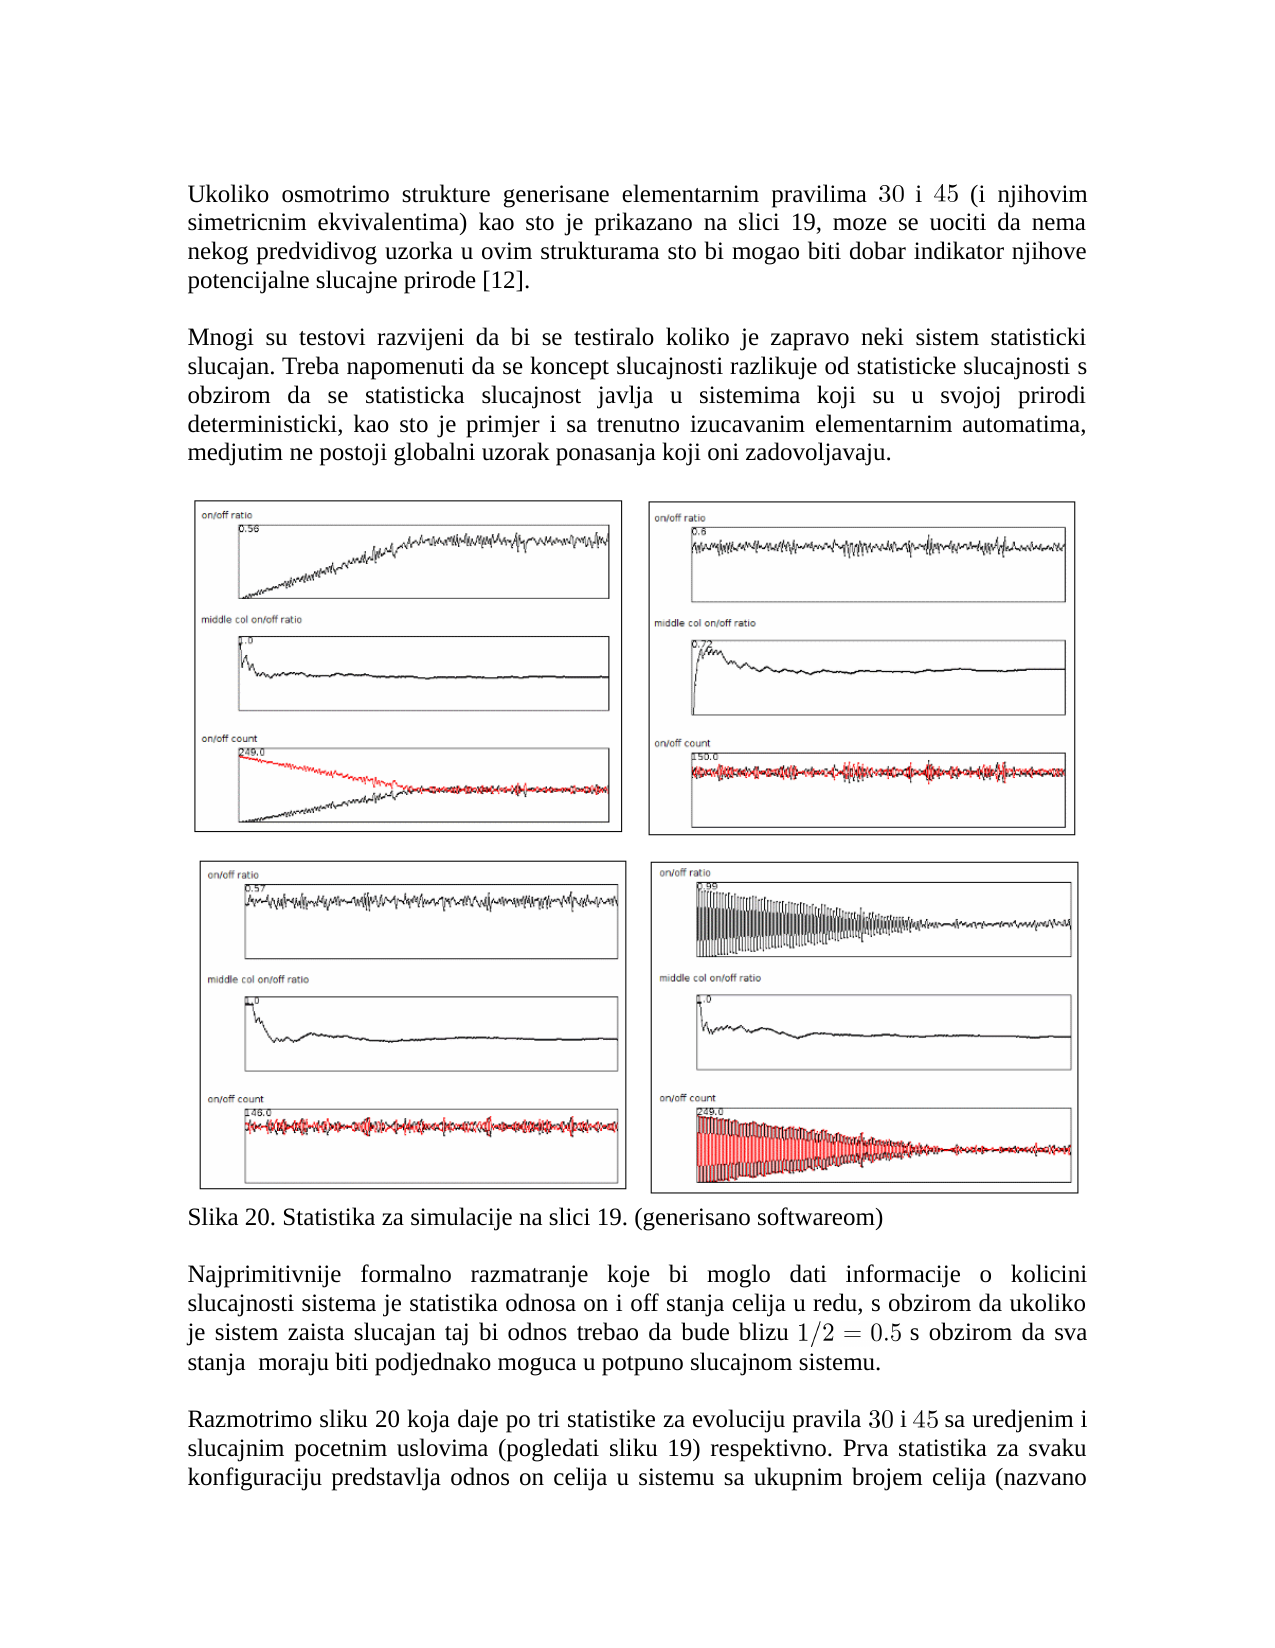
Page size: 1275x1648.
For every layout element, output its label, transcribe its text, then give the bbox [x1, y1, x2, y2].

text Razmotrimo sliku 20 koja daje po tri statistike za evoluciju pravila i sa uredjenim i slucajnim pocetnim uslovima (pogledati sliku 19) respektivno. Prva statistika za svaku konfiguraciju predstavlja odnos on celija u sistemu sa ukupnim brojem celija (nazvano [187, 1404, 1088, 1490]
picture [869, 1410, 893, 1428]
text Mnogi su testovi razvijeni da bi se testiralo koliko je zapravo neki sistem statisticki slucajan. Treba napomenuti da se koncept slucajnosti razlikuje od statisticke slucajnosti s obzirom da se statisticka slucajnost javlja u sistemima koji su u svojoj prirodi deterministicki, kao sto je primjer i sa trenutno izucavanim elementarnim automatima, medjutim ne postoji globalni uzorak ponasanja koji oni zadovoljavaju. [187, 322, 1088, 466]
picture [913, 1410, 938, 1428]
picture [879, 185, 904, 202]
picture [799, 1321, 901, 1347]
text Najprimitivnije formalno razmatranje koje bi moglo dati informacije o kolicini slucajnosti sistema je statistika odnosa on i off stanja celija u redu, s obzirom da ukoliko je sistem zaista slucajan taj bi odnos trebao da bude blizu s obzirom da sva stanja moraju biti podjednako moguca u potpuno slucajnom sistemu. [187, 1259, 1088, 1375]
picture [934, 184, 958, 202]
text Slika 20. Statistika za simulacije na slici 19. (generisano softwareom) [187, 1202, 1088, 1231]
picture [187, 495, 1088, 1202]
text Ukoliko osmotrimo strukture generisane elementarnim pravilima i (i njihovim simetricnim ekvivalentima) kao sto je prikazano na slici 19, moze se uociti da nema nekog predvidivog uzorka u ovim strukturama sto bi mogao biti dobar indikator njihove potencijalne slucajne prirode [12]. [187, 179, 1088, 294]
